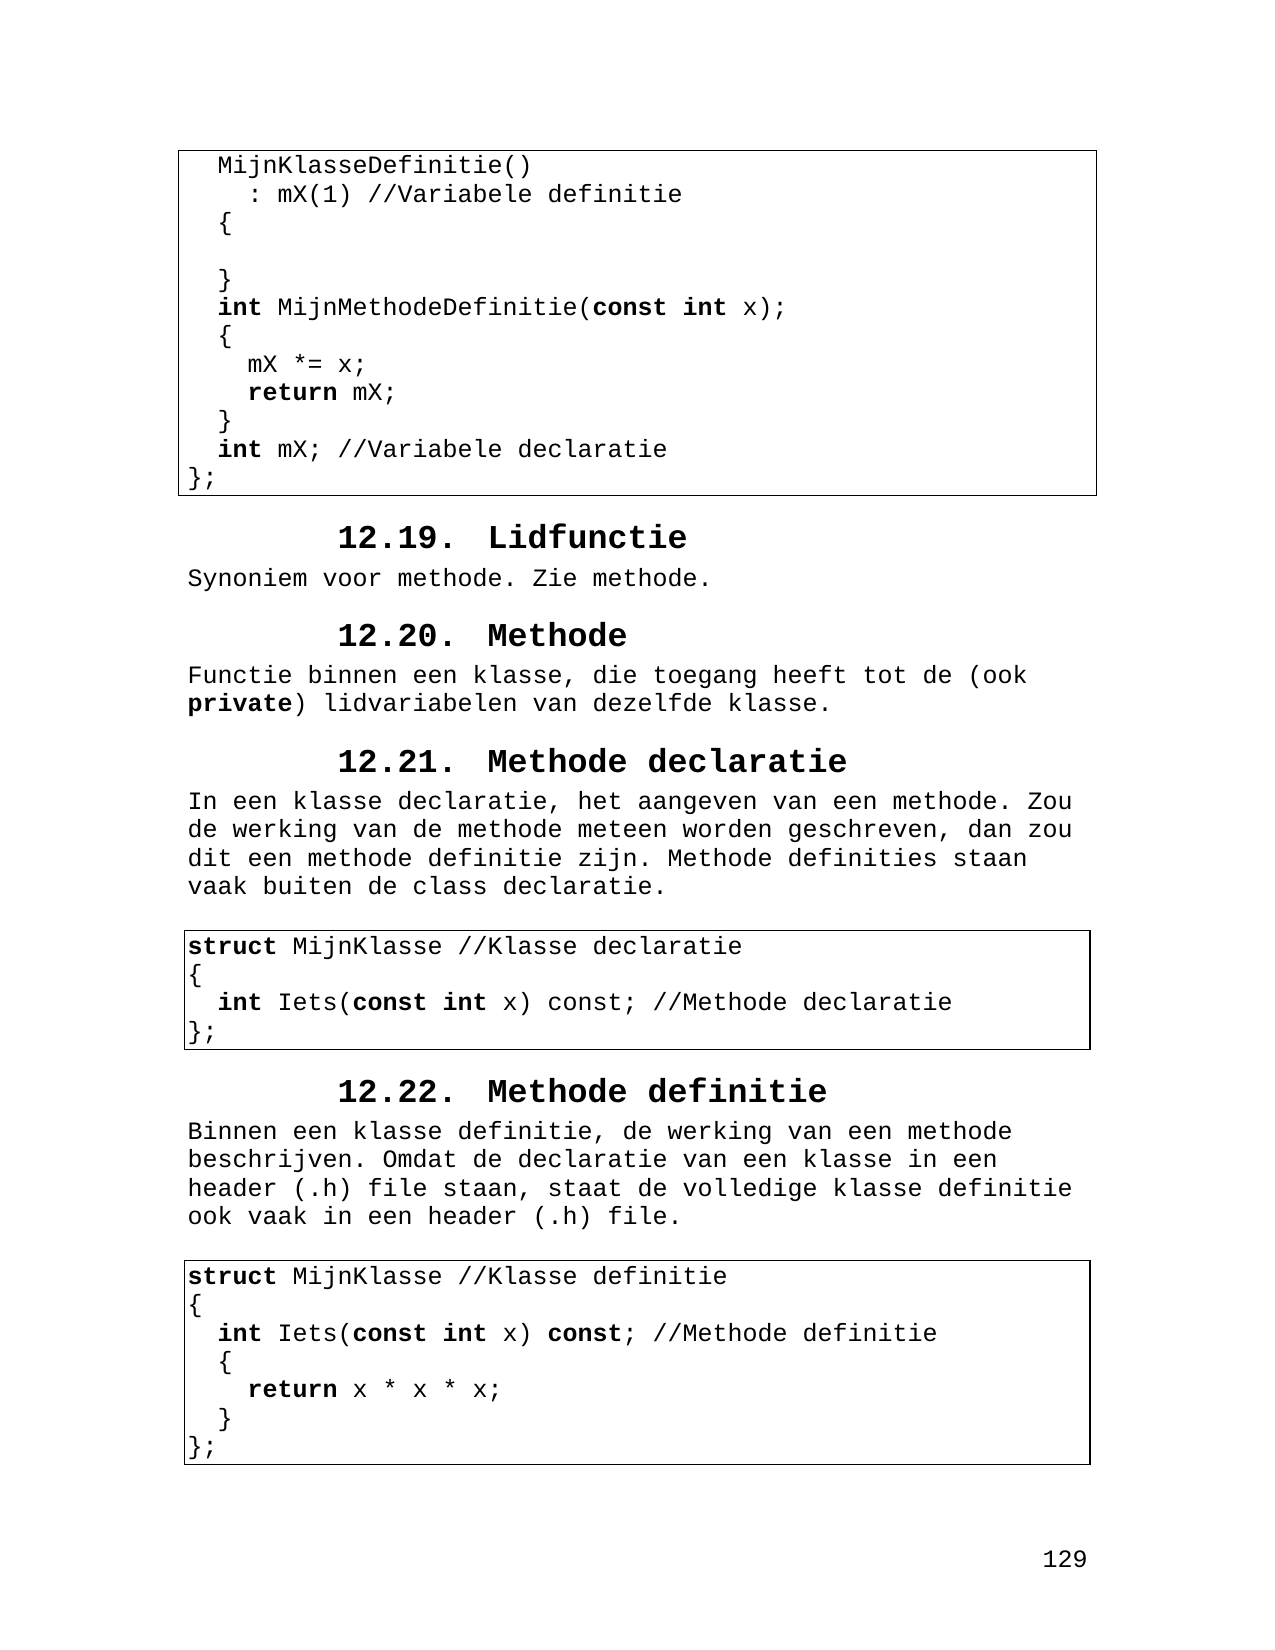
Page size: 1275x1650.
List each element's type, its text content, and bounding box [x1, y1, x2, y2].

text return x * x * x; [187, 1377, 1087, 1405]
text }; [179, 462, 1096, 495]
text int Iets(const int x) const; //Methode declaratie [187, 990, 1087, 1015]
subtitle Methode [337, 619, 1087, 656]
text : mX(1) //Variabele definitie [187, 181, 1087, 210]
text }; [185, 1430, 1089, 1464]
subtitle Methode declaratie [337, 744, 1087, 782]
text int mX; //Variabele declaratie [187, 436, 1087, 462]
text MijnKlasseDefinitie() [179, 151, 1096, 181]
text struct MijnKlasse //Klasse definitie [185, 1261, 1089, 1292]
subtitle Lidfunctie [337, 521, 1087, 559]
text } [187, 266, 1087, 295]
text { [187, 1348, 1087, 1377]
text Synoniem voor methode. Zie methode. [187, 565, 1087, 594]
text }; [185, 1015, 1089, 1049]
text int MijnMethodeDefinitie(const int x); [187, 295, 1087, 323]
text } [187, 408, 1087, 436]
text } [187, 1405, 1087, 1430]
subtitle Methode definitie [337, 1075, 1087, 1112]
text { [187, 962, 1087, 990]
text { [187, 323, 1087, 351]
text return mX; [187, 380, 1087, 408]
text { [187, 1292, 1087, 1320]
text mX *= x; [187, 351, 1087, 380]
text Functie binnen een klasse, die toegang heeft tot de (ook private) lidvariabelen van dezelfde klasse. [187, 663, 1087, 719]
text Binnen een klasse definitie, de werking van een methode beschrijven. Omdat de declaratie van een klasse in een header (.h) file staan, staat de volledige klasse definitie ook vaak in een header (.h) file. [187, 1119, 1087, 1232]
text In een klasse declaratie, het aangeven van een methode. Zou de werking van de methode meteen worden geschreven, dan zou dit een methode definitie zijn. Methode definities staan vaak buiten de class declaratie. [187, 788, 1087, 902]
text struct MijnKlasse //Klasse declaratie [185, 931, 1089, 962]
text int Iets(const int x) const; //Methode definitie [187, 1320, 1087, 1348]
text { [187, 210, 1087, 238]
